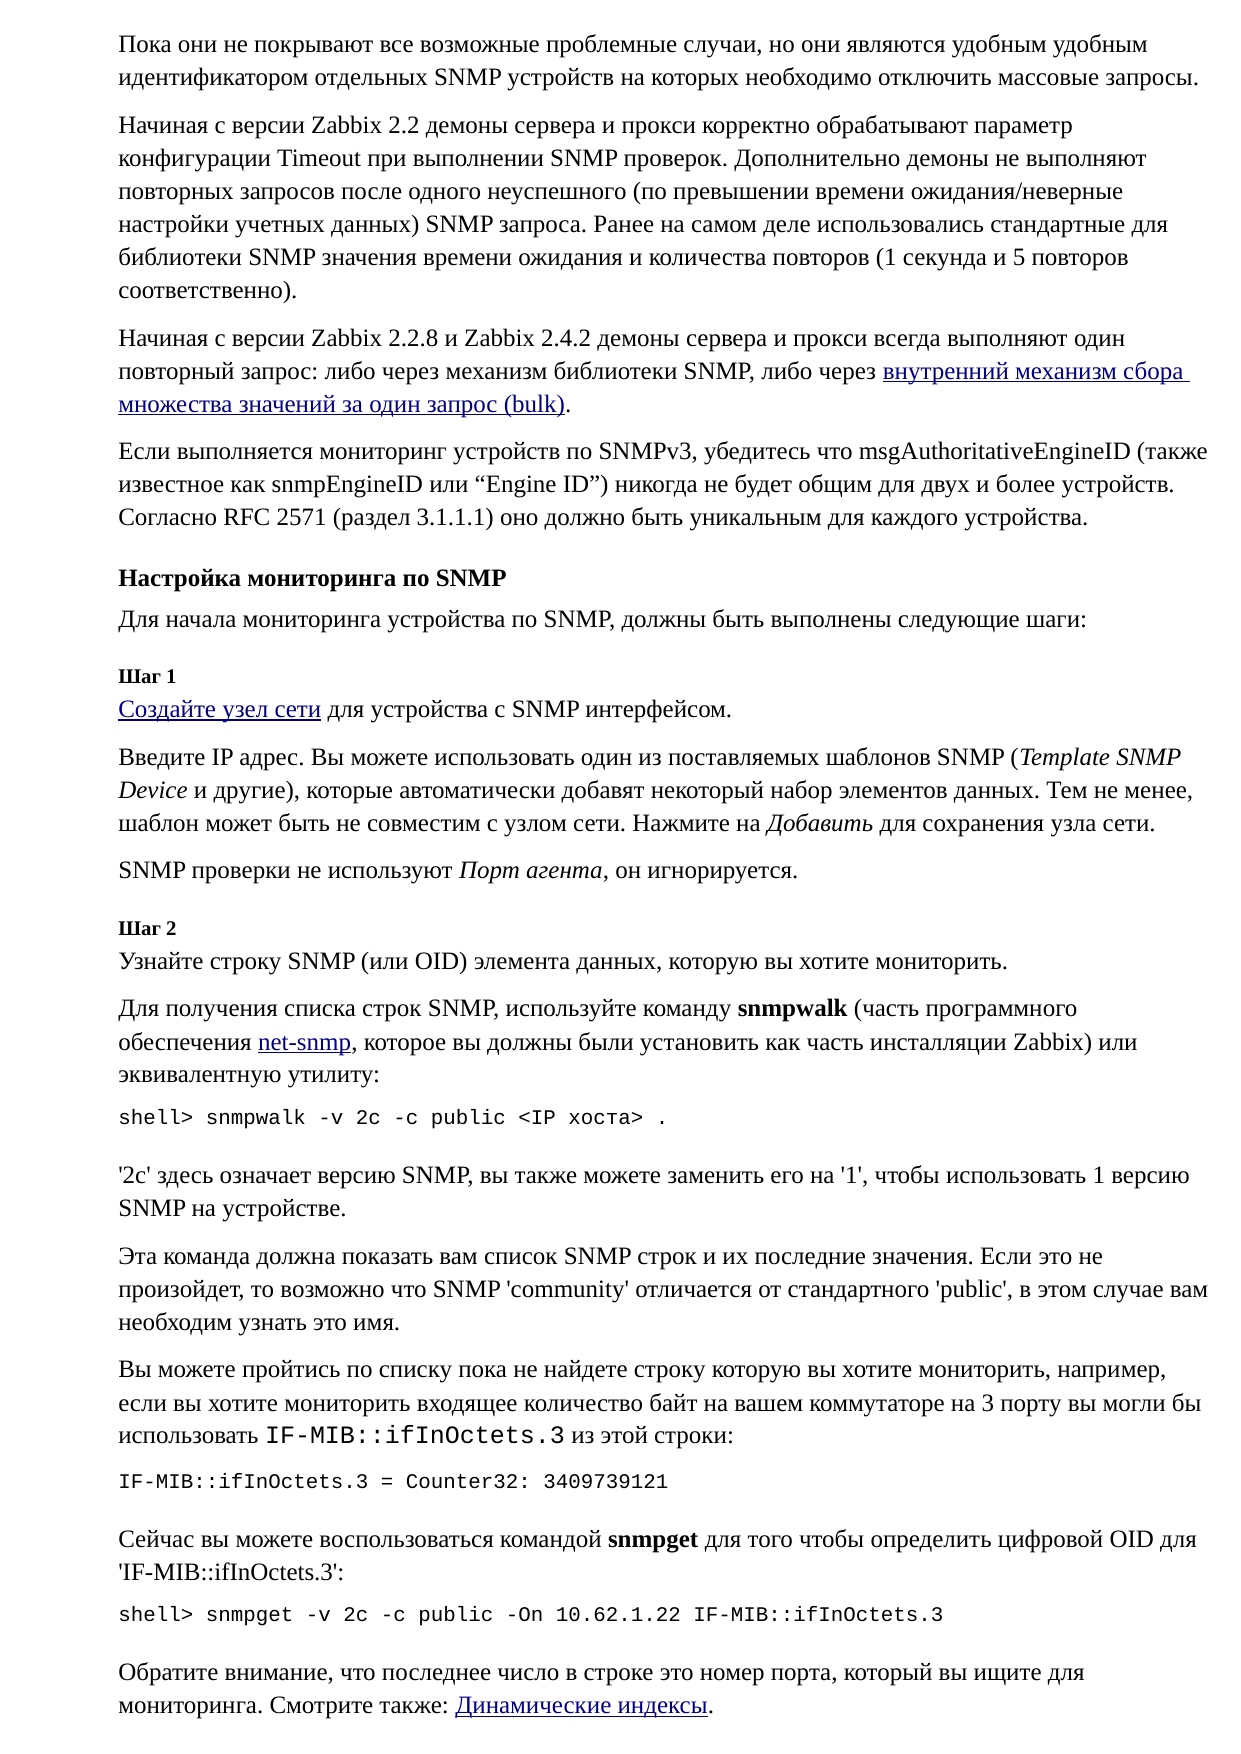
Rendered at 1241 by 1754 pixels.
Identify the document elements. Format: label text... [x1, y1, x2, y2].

text Для начала мониторинга устройства по SNMP, должны быть выполнены следующие шаги: [118, 604, 1211, 633]
text '2c' здесь означает версию SNMP, вы также можете заменить его на '1', чтобы использовать 1 версию SNMP на устройстве. [118, 1160, 1211, 1222]
text shell> snmpwalk -v 2c -c public <IP хоста> . [118, 1107, 1211, 1131]
text Вы можете пройтись по списку пока не найдете строку которую вы хотите мониторить, например, если вы хотите мониторить входящее количество байт на вашем коммутаторе на 3 порту вы могли бы использовать IF-MIB::ifInOctets.3 из этой строки: [118, 1354, 1211, 1451]
subtitle Настройка мониторинга по SNMP [118, 563, 1211, 591]
text Сейчас вы можете воспользоваться командой snmpget для того чтобы определить цифровой OID для 'IF-MIB::ifInOctets.3': [118, 1524, 1211, 1586]
subtitle Шаг 2 [118, 916, 1211, 940]
text Создайте узел сети для устройства с SNMP интерфейсом. [118, 694, 1211, 723]
text shell> snmpget -v 2c -c public -On 10.62.1.22 IF-MIB::ifInOctets.3 [118, 1604, 1211, 1628]
text Узнайте строку SNMP (или OID) элемента данных, которую вы хотите мониторить. [118, 946, 1211, 975]
text Начиная с версии Zabbix 2.2.8 и Zabbix 2.4.2 демоны сервера и прокси всегда выполняют один повторный запрос: либо через механизм библиотеки SNMP, либо через внутренний механизм сбора множества значений за один запрос (bulk). [118, 323, 1211, 418]
text Эта команда должна показать вам список SNMP строк и их последние значения. Если это не произойдет, то возможно что SNMP 'community' отличается от стандартного 'public', в этом случае вам необходим узнать это имя. [118, 1241, 1211, 1336]
text Пока они не покрывают все возможные проблемные случаи, но они являются удобным удобным идентификатором отдельных SNMP устройств на которых необходимо отключить массовые запросы. [118, 29, 1211, 91]
text Начиная с версии Zabbix 2.2 демоны сервера и прокси корректно обрабатывают параметр конфигурации Timeout при выполнении SNMP проверок. Дополнительно демоны не выполняют повторных запросов после одного неуспешного (по превышении времени ожидания/неверные настройки учетных данных) SNMP запроса. Ранее на самом деле использовались стандартные для библиотеки SNMP значения времени ожидания и количества повторов (1 секунда и 5 повторов соответственно). [118, 110, 1211, 304]
text SNMP проверки не используют Порт агента, он игнорируется. [118, 856, 1211, 884]
text IF-MIB::ifInOctets.3 = Counter32: 3409739121 [118, 1471, 1211, 1494]
text Введите IP адрес. Вы можете использовать один из поставляемых шаблонов SNMP (Template SNMP Device и другие), которые автоматически добавят некоторый набор элементов данных. Тем не менее, шаблон может быть не совместим с узлом сети. Нажмите на Добавить для сохранения узла сети. [118, 742, 1211, 837]
text Если выполняется мониторинг устройств по SNMPv3, убедитесь что msgAuthoritativeEngineID (также известное как snmpEngineID или “Engine ID”) никогда не будет общим для двух и более устройств. Согласно RFC 2571 (раздел 3.1.1.1) оно должно быть уникальным для каждого устройства. [118, 436, 1211, 531]
text Для получения списка строк SNMP, используйте команду snmpwalk (часть программного обеспечения net-snmp, которое вы должны были установить как часть инсталляции Zabbix) или эквивалентную утилиту: [118, 993, 1211, 1088]
subtitle Шаг 1 [118, 664, 1211, 688]
text Обратите внимание, что последнее число в строке это номер порта, который вы ищите для мониторинга. Смотрите также: Динамические индексы. [118, 1657, 1211, 1719]
